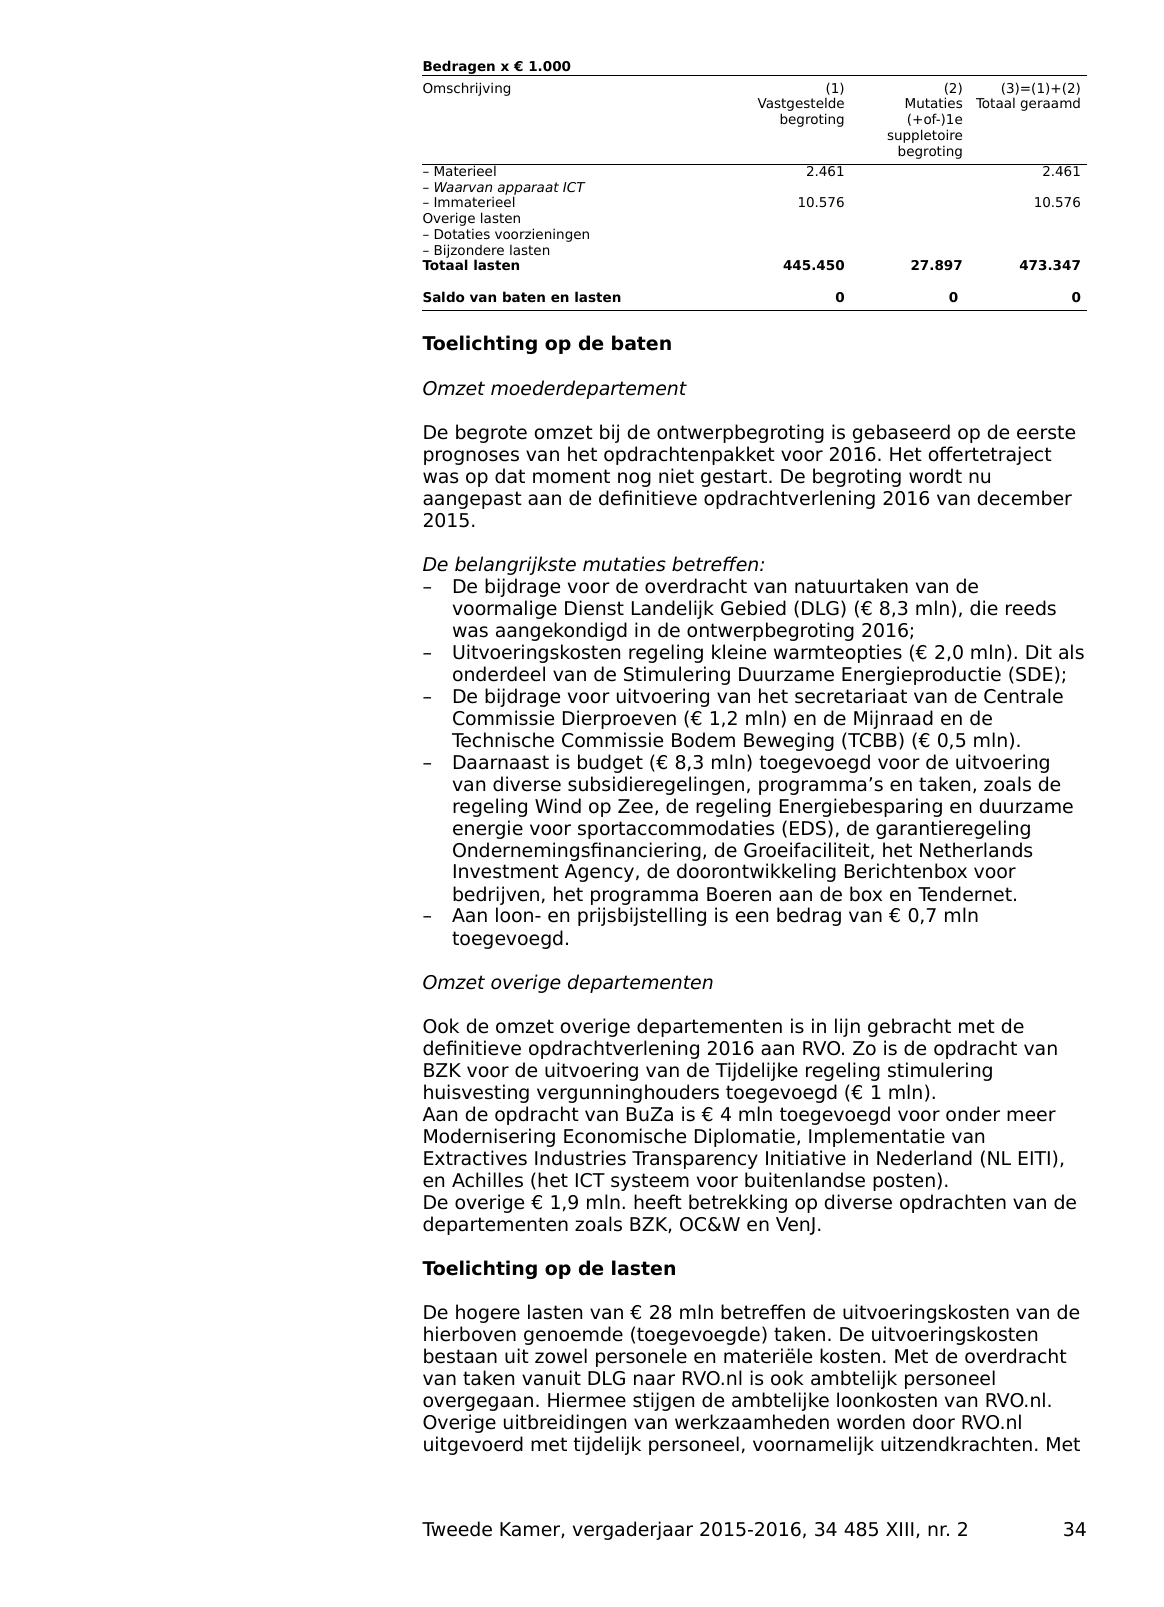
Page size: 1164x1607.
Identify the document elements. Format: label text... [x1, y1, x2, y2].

table_cell 0 [969, 290, 1087, 310]
table_cell Omschrijving [422, 76, 732, 164]
text Aan de opdracht van BuZa is € 4 mln toegevoegd voor onder meer Modernisering Economische Diplomatie, Implementatie van Extractives Industries Transparency Initiative in Nederland (NL EITI), en Achilles (het ICT systeem voor buitenlandse posten). [422, 1104, 1087, 1192]
table_cell [969, 180, 1087, 195]
text – Aan loon- en prijsbijstelling is een bedrag van € 0,7 mln toegevoegd. [422, 905, 1087, 949]
subtitle Omzet overige departementen [422, 972, 1087, 993]
table_cell [850, 195, 968, 211]
table_cell 0 [850, 290, 968, 310]
text – De bijdrage voor uitvoering van het secretariaat van de Centrale Commissie Dierproeven (€ 1,2 mln) en de Mijnraad en de Technische Commissie Bodem Beweging (TCBB) (€ 0,5 mln). [422, 686, 1087, 752]
table_cell 10.576 [969, 195, 1087, 211]
table_cell – Waarvan apparaat ICT [422, 180, 732, 195]
table_cell 0 [732, 290, 850, 310]
table_cell [422, 274, 732, 290]
table_cell (3)=(1)+(2) Totaal geraamd [969, 76, 1087, 164]
table_cell (2) Mutaties (+of-)1e suppletoire begroting [850, 76, 968, 164]
text De hogere lasten van € 28 mln betreffen de uitvoeringskosten van de hierboven genoemde (toegevoegde) taken. De uitvoeringskosten bestaan uit zowel personele en materiële kosten. Met de overdracht van taken vanuit DLG naar RVO.nl is ook ambtelijk personeel overgegaan. Hiermee stijgen de ambtelijke loonkosten van RVO.nl. Overige uitbreidingen van werkzaamheden worden door RVO.nl uitgevoerd met tijdelijk personeel, voornamelijk uitzendkrachten. Met [422, 1302, 1087, 1456]
table_cell [850, 274, 968, 290]
table_cell 2.461 [732, 165, 850, 179]
table_cell [850, 227, 968, 242]
table_cell – Dotaties voorzieningen [422, 227, 732, 242]
table_cell [969, 211, 1087, 227]
table_cell [732, 180, 850, 195]
text Ook de omzet overige departementen is in lijn gebracht met de definitieve opdrachtverlening 2016 aan RVO. Zo is de opdracht van BZK voor de uitvoering van de Tijdelijke regeling stimulering huisvesting vergunninghouders toegevoegd (€ 1 mln). [422, 1016, 1087, 1104]
text – Uitvoeringskosten regeling kleine warmteopties (€ 2,0 mln). Dit als onderdeel van de Stimulering Duurzame Energieproductie (SDE); [422, 642, 1087, 686]
table_cell [732, 274, 850, 290]
table_cell [850, 211, 968, 227]
text De overige € 1,9 mln. heeft betrekking op diverse opdrachten van de departementen zoals BZK, OC&W en VenJ. [422, 1192, 1087, 1236]
table_cell [850, 243, 968, 258]
text – Daarnaast is budget (€ 8,3 mln) toegevoegd voor de uitvoering van diverse subsidieregelingen, programma’s en taken, zoals de regeling Wind op Zee, de regeling Energiebesparing en duurzame energie voor sportaccommodaties (EDS), de garantieregeling Ondernemingsfinanciering, de Groeifaciliteit, het Netherlands Investment Agency, de doorontwikkeling Berichtenbox voor bedrijven, het programma Boeren aan de box en Tendernet. [422, 752, 1087, 905]
subtitle Toelichting op de baten [422, 333, 1087, 355]
text De begrote omzet bij de ontwerpbegroting is gebaseerd op de eerste prognoses van het opdrachtenpakket voor 2016. Het offertetraject was op dat moment nog niet gestart. De begroting wordt nu aangepast aan de definitieve opdrachtverlening 2016 van december 2015. [422, 422, 1087, 532]
table_cell Overige lasten [422, 211, 732, 227]
table_cell 2.461 [969, 165, 1087, 179]
table_cell (1) Vastgestelde begroting [732, 76, 850, 164]
table_cell 10.576 [732, 195, 850, 211]
table_cell 445.450 [732, 258, 850, 274]
subtitle Toelichting op de lasten [422, 1258, 1087, 1280]
table_cell [969, 227, 1087, 242]
table_cell [850, 165, 968, 179]
table_cell – Bijzondere lasten [422, 243, 732, 258]
table_cell Saldo van baten en lasten [422, 290, 732, 310]
table_cell – Materieel [422, 165, 732, 179]
table_cell 27.897 [850, 258, 968, 274]
table_cell [732, 227, 850, 242]
table_cell [732, 243, 850, 258]
table_cell Totaal lasten [422, 258, 732, 274]
table_cell [732, 211, 850, 227]
subtitle Omzet moederdepartement [422, 377, 1087, 399]
table_cell 473.347 [969, 258, 1087, 274]
text – De bijdrage voor de overdracht van natuurtaken van de voormalige Dienst Landelijk Gebied (DLG) (€ 8,3 mln), die reeds was aangekondigd in de ontwerpbegroting 2016; [422, 576, 1087, 642]
table_cell [969, 274, 1087, 290]
subtitle De belangrijkste mutaties betreffen: [422, 554, 1087, 576]
table_cell – Immaterieel [422, 195, 732, 211]
table_cell [969, 243, 1087, 258]
table_header Bedragen x € 1.000 [422, 59, 1087, 75]
table_cell [850, 180, 968, 195]
